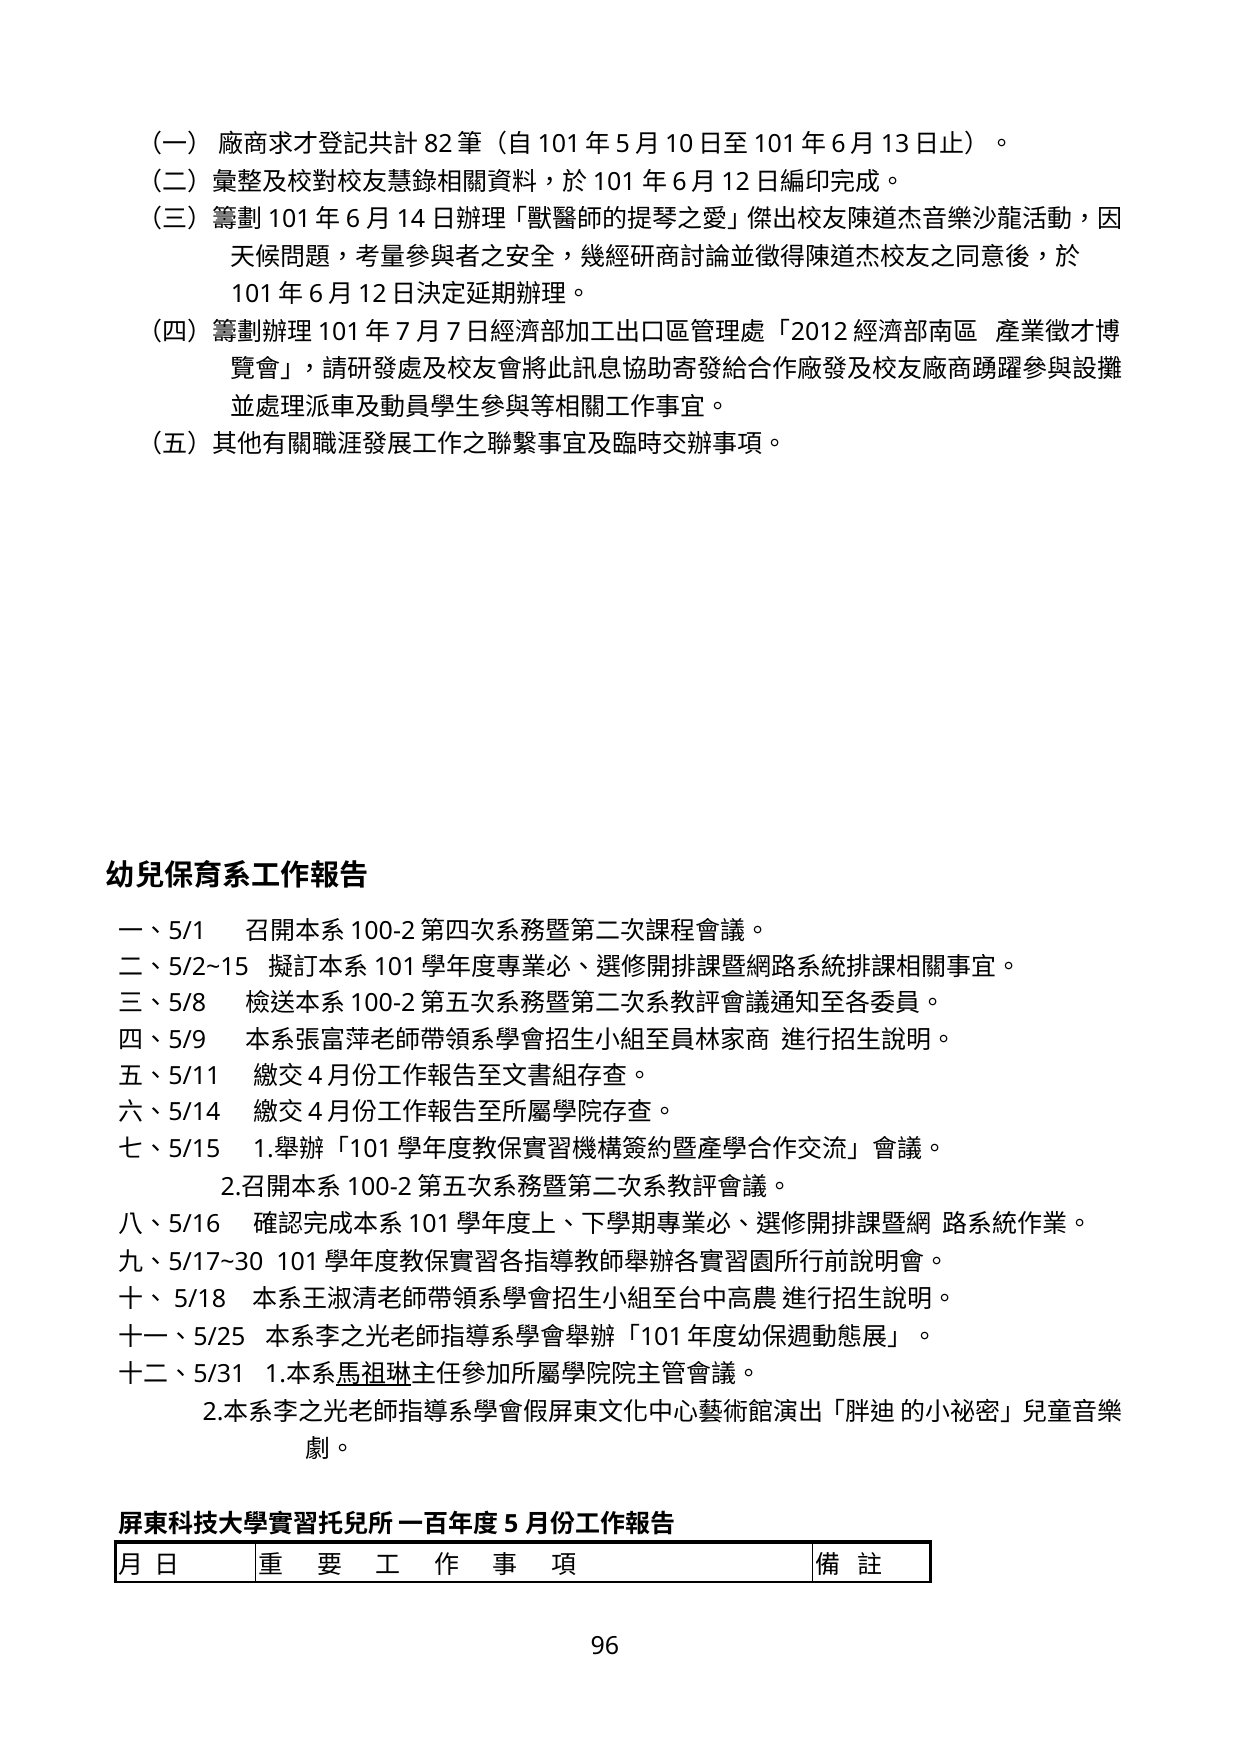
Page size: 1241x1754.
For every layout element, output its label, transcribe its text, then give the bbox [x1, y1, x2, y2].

text 2.本系李之光老師指導系學會假屏東文化中心藝術館演出「胖迪 的小祕密」兒童音樂劇。 [118, 1390, 1122, 1465]
text 十一、5/25 本系李之光老師指導系學會舉辦「101年度幼保週動態展」。 [118, 1315, 1122, 1353]
text 十二、5/31 1.本系馬祖琳主任參加所屬學院院主管會議。 [118, 1353, 1122, 1390]
text 幼兒保育系工作報告 [106, 835, 1122, 910]
text 四、5/9 本系張富萍老師帶領系學會招生小組至員林家商 進行招生說明。 [118, 1019, 1122, 1055]
text 五、5/11 繳交4月份工作報告至文書組存查。 [118, 1055, 1122, 1092]
text 2.召開本系100-2第五次系務暨第二次系教評會議。 [156, 1165, 1122, 1203]
text 二、5/2~15 擬訂本系101學年度專業必、選修開排課暨網路系統排課相關事宜。 [118, 947, 1122, 983]
text 屏東科技大學實習托兒所 一百年度5 月份工作報告 [118, 1503, 1122, 1540]
table_header 月 日 [117, 1544, 255, 1581]
text （四）籌劃辦理101年7 月7日經濟部加工出口區管理處「2012經濟部南區 產業徵才博覽會」，請研發處及校友會將此訊息協助寄發給合作廠發及校友廠商踴躍參與設攤，並處理派車及動員學生參與等相關工作事宜。 [118, 310, 1122, 423]
text （二）彙整及校對校友慧錄相關資料，於101 年6月12日編印完成。 [118, 160, 1122, 198]
text 十、 5/18 本系王淑清老師帶領系學會招生小組至台中高農 進行招生說明。 [118, 1278, 1122, 1315]
text （一） 廠商求才登記共計 82筆（自101年5月10日至101年6月13日止）。 [118, 123, 1122, 160]
text （三）籌劃101年6 月14 日辦理「獸醫師的提琴之愛」傑出校友陳道杰音樂沙龍活動，因天候問題，考量參與者之安全，幾經研商討論並徵得陳道杰校友之同意後，於101年6月12日決定延期辦理。 [118, 198, 1122, 310]
table_header 重 要 工 作 事 項 [256, 1544, 812, 1581]
text 一、5/1 召開本系100-2第四次系務暨第二次課程會議。 [118, 910, 1122, 947]
text （五）其他有關職涯發展工作之聯繫事宜及臨時交辦事項。 [118, 423, 1122, 460]
text 九、5/17~30 101學年度教保實習各指導教師舉辦各實習園所行前說明會。 [118, 1240, 1122, 1278]
table_header 備 註 [813, 1544, 929, 1581]
text 三、5/8 檢送本系100-2第五次系務暨第二次系教評會議通知至各委員。 [118, 983, 1122, 1019]
text 八、5/16 確認完成本系101學年度上、下學期專業必、選修開排課暨網 路系統作業。 [118, 1203, 1122, 1240]
text 六、5/14 繳交4月份工作報告至所屬學院存查。 [118, 1092, 1122, 1128]
text 七、5/15 1.舉辦「101學年度教保實習機構簽約暨產學合作交流」會議。 [118, 1128, 1122, 1165]
